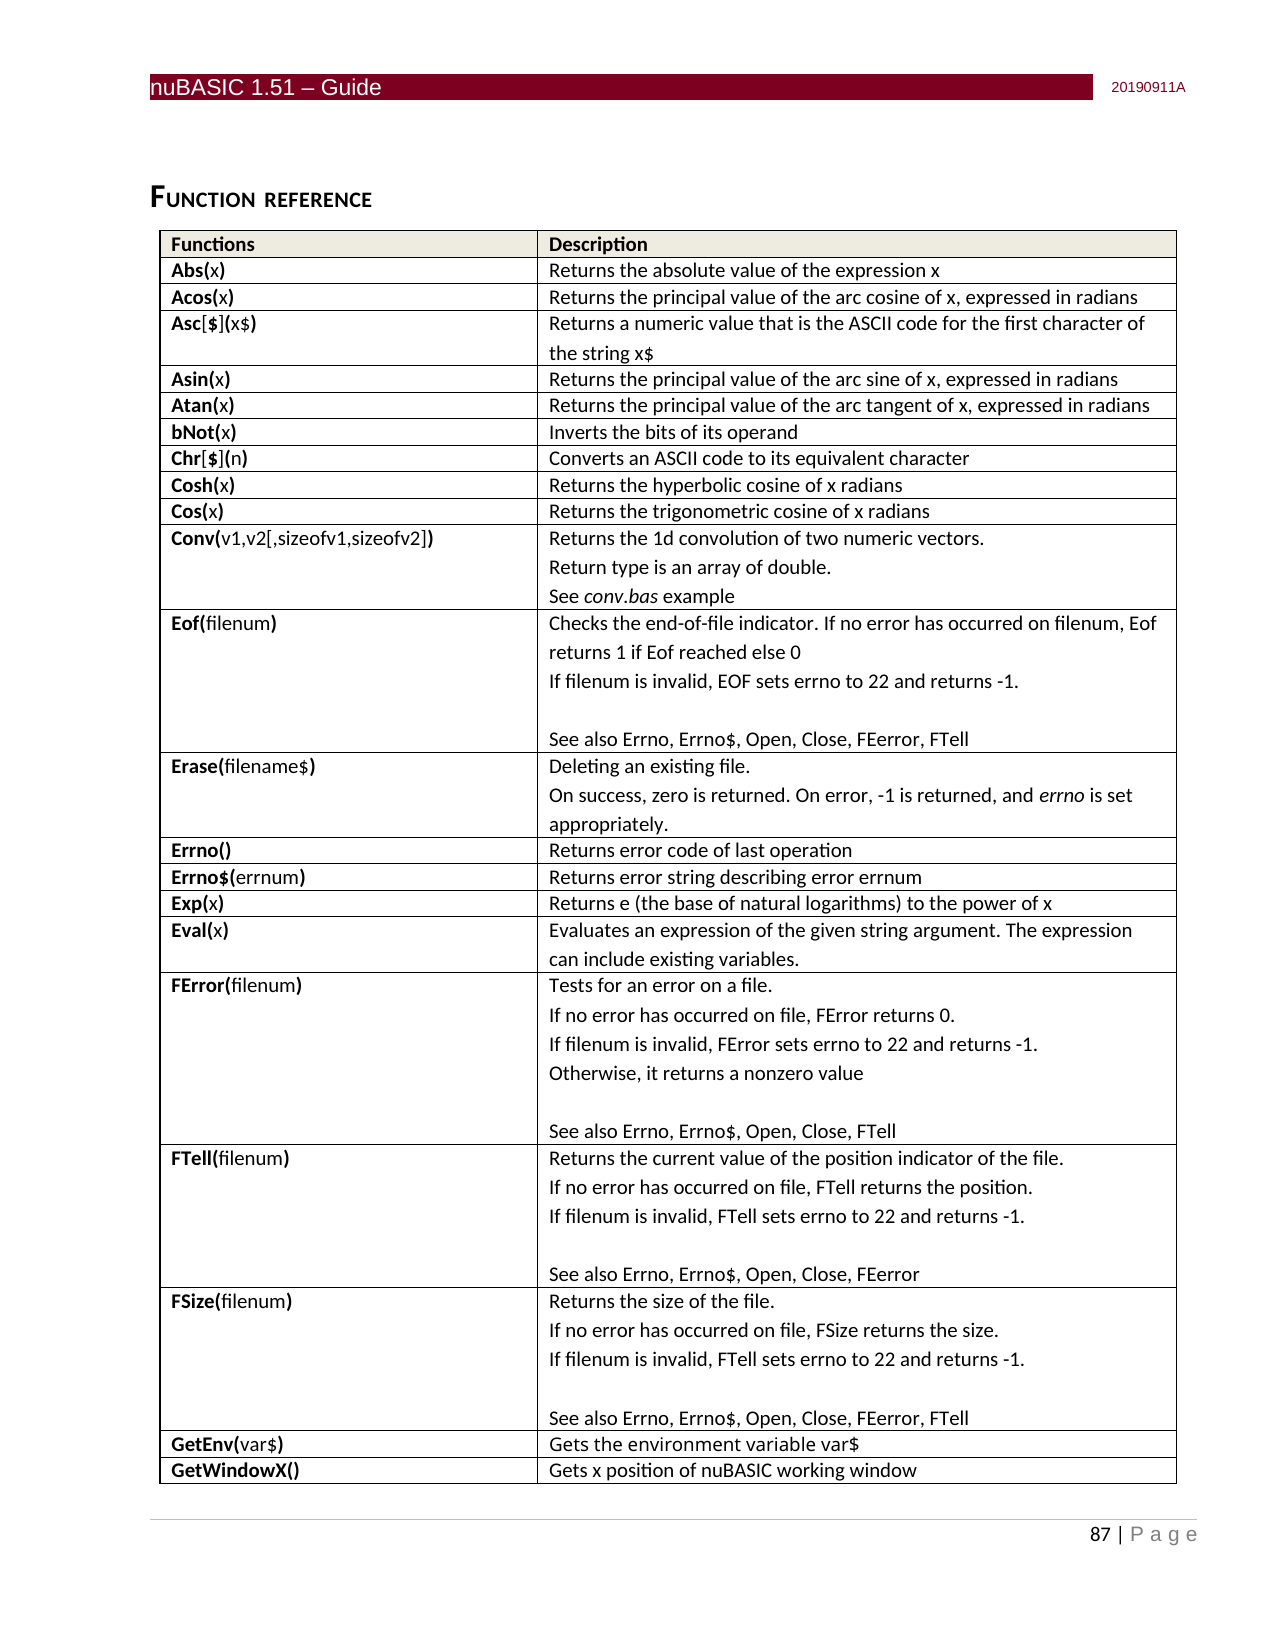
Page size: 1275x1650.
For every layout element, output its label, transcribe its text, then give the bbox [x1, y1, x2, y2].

table_cell Abs(x) [161, 258, 537, 283]
table_cell Returns the 1d convolution of two numeric vectors. Return type is an array of double. See conv.bas example [538, 525, 1176, 609]
table_cell Returns error string describing error errnum [538, 864, 1176, 889]
table_cell Deleting an existing file. On success, zero is returned. On error, -1 is returned, and errno is set appropriately. [538, 753, 1176, 837]
table_cell Exp(x) [161, 891, 537, 916]
table_cell FError(filenum) [161, 973, 537, 1144]
table_cell Returns the size of the file. If no error has occurred on file, FSize returns the size. If filenum is invalid, FTell sets errno to 22 and returns -1. See also Errno, Errno$, Open, Close, FEerror, FTell [538, 1288, 1176, 1430]
table_cell Returns the trigonometric cosine of x radians [538, 499, 1176, 524]
table_cell Conv(v1,v2[,sizeofv1,sizeofv2]) [161, 525, 537, 609]
table_cell Eval(x) [161, 917, 537, 972]
table_cell Chr[$](n) [161, 446, 537, 471]
table_cell Asc[$](x$) [161, 311, 537, 365]
table_header Description [538, 231, 1176, 257]
table_cell Cosh(x) [161, 472, 537, 497]
table_cell FTell(filenum) [161, 1145, 537, 1287]
table_cell Eof(filenum) [161, 610, 537, 752]
table_cell FSize(filenum) [161, 1288, 537, 1430]
table_cell Acos(x) [161, 284, 537, 309]
table_cell Errno$(errnum) [161, 864, 537, 889]
table_cell Returns the hyperbolic cosine of x radians [538, 472, 1176, 497]
table_cell Asin(x) [161, 366, 537, 392]
table_cell Returns the current value of the position indicator of the file. If no error has occurred on file, FTell returns the position. If filenum is invalid, FTell sets errno to 22 and returns -1. See also Errno, Errno$, Open, Close, FEerror [538, 1145, 1176, 1287]
table_cell Gets the environment variable var$ [538, 1431, 1176, 1457]
table_cell Returns the absolute value of the expression x [538, 258, 1176, 283]
table_cell Returns a numeric value that is the ASCII code for the first character of the string x$ [538, 311, 1176, 365]
table_cell bNot(x) [161, 419, 537, 444]
table_cell Tests for an error on a file. If no error has occurred on file, FError returns 0. If filenum is invalid, FError sets errno to 22 and returns -1. Otherwise, it returns a nonzero value See also Errno, Errno$, Open, Close, FTell [538, 973, 1176, 1144]
table_cell Returns error code of last operation [538, 838, 1176, 863]
table_cell Checks the end-of-file indicator. If no error has occurred on filenum, Eof returns 1 if Eof reached else 0 If filenum is invalid, EOF sets errno to 22 and returns -1. See also Errno, Errno$, Open, Close, FEerror, FTell [538, 610, 1176, 752]
table_cell Atan(x) [161, 393, 537, 418]
table_cell Returns e (the base of natural logarithms) to the power of x [538, 891, 1176, 916]
table_cell Returns the principal value of the arc sine of x, expressed in radians [538, 366, 1176, 392]
table_header Functions [161, 231, 537, 257]
table_cell Inverts the bits of its operand [538, 419, 1176, 444]
table_cell GetWindowX() [161, 1458, 537, 1483]
table_cell Returns the principal value of the arc tangent of x, expressed in radians [538, 393, 1176, 418]
table_cell Erase(filename$) [161, 753, 537, 837]
table_cell Errno() [161, 838, 537, 863]
table_cell GetEnv(var$) [161, 1431, 537, 1457]
table_cell Returns the principal value of the arc cosine of x, expressed in radians [538, 284, 1176, 309]
table_cell Converts an ASCII code to its equivalent character [538, 446, 1176, 471]
table_cell Gets x position of nuBASIC working window [538, 1458, 1176, 1483]
table_cell Evaluates an expression of the given string argument. The expression can include existing variables. [538, 917, 1176, 972]
subtitle Function reference [150, 175, 1197, 216]
table_cell Cos(x) [161, 499, 537, 524]
